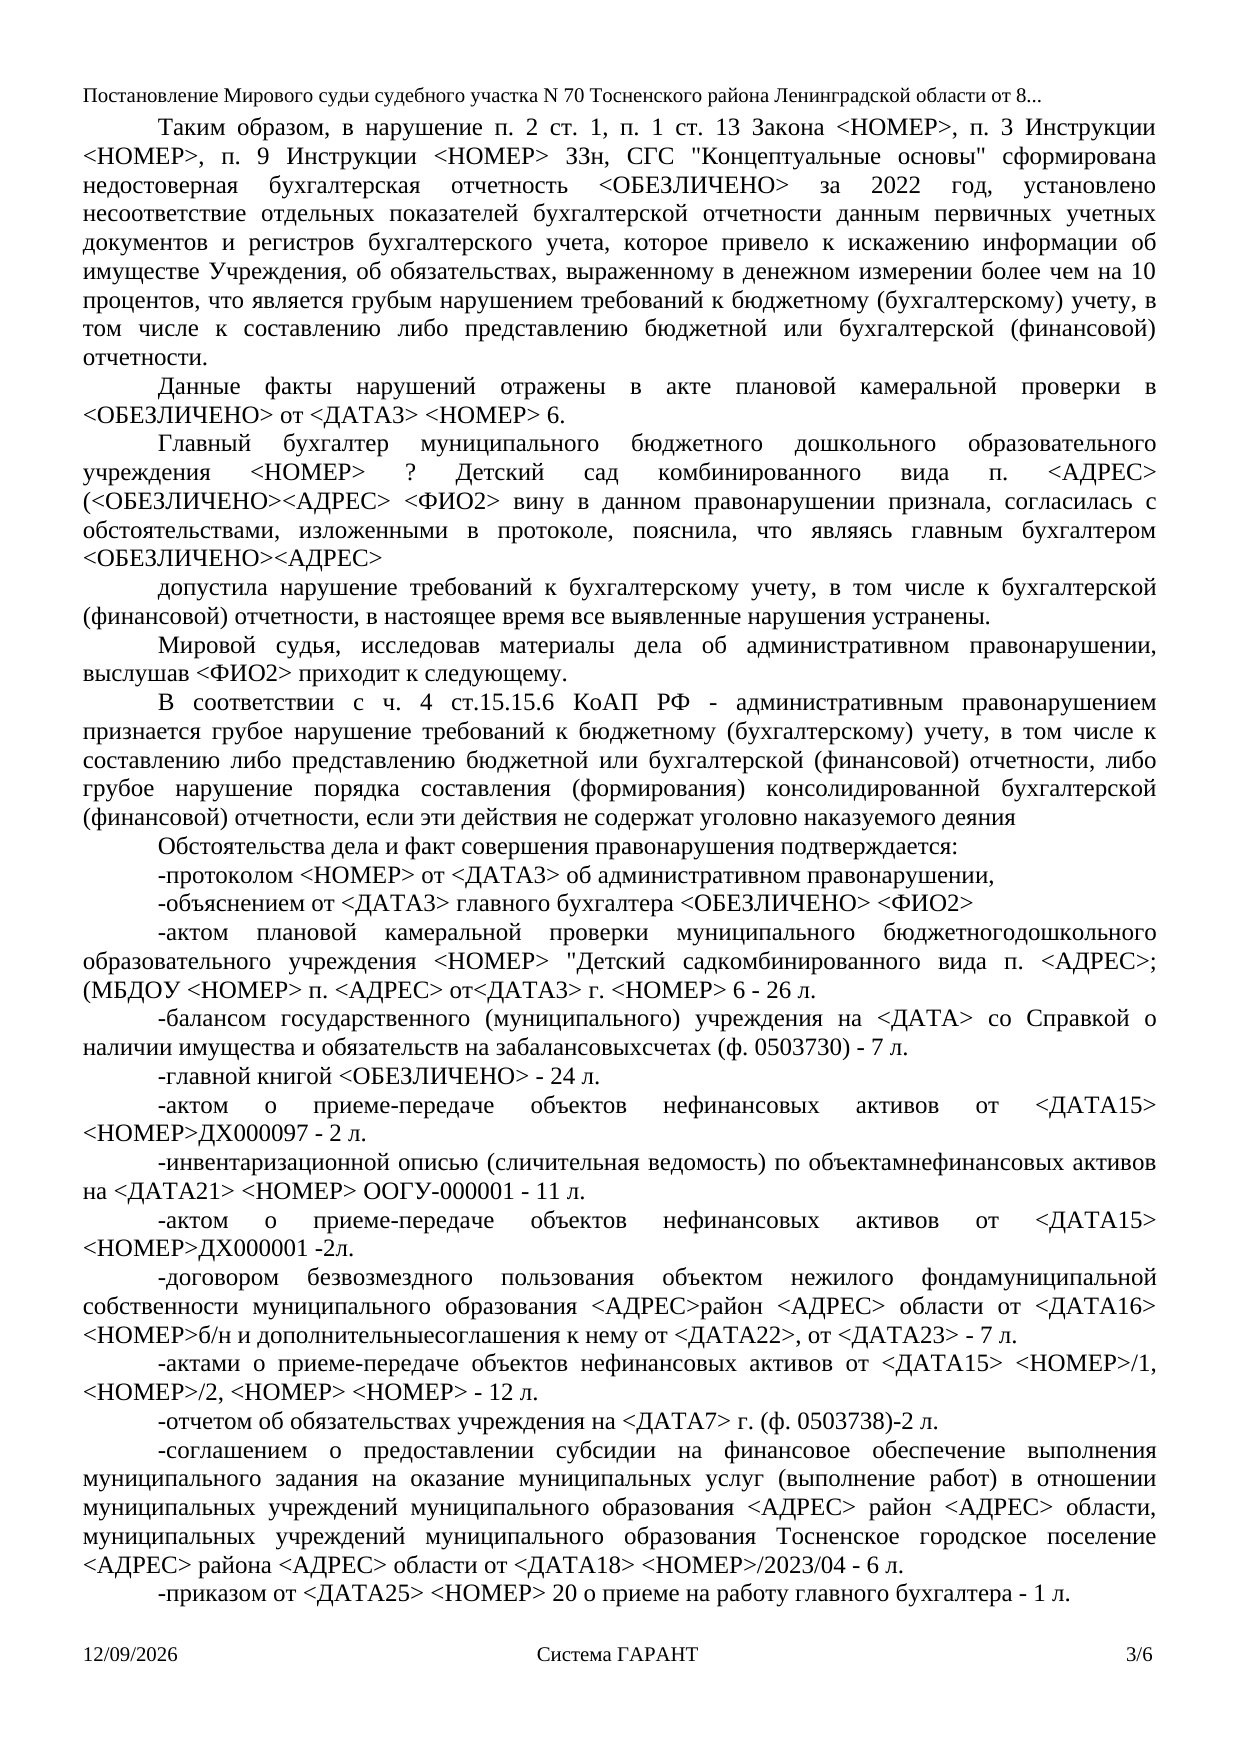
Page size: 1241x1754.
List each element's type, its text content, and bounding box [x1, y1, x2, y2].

text допустила нарушение требований к бухгалтерскому учету, в том числе к бухгалтерской (финансовой) отчетности, в настоящее время все выявленные нарушения устранены. [83, 572, 1157, 630]
text -инвентаризационной описью (сличительная ведомость) по объектамнефинансовых активов на <ДАТА21> <НОМЕР> ООГУ-000001 - 11 л. [83, 1147, 1157, 1205]
text -актом о приеме-передаче объектов нефинансовых активов от <ДАТА15> <НОМЕР>ДХ000001 -2л. [83, 1205, 1157, 1262]
text Главный бухгалтер муниципального бюджетного дошкольного образовательного учреждения <НОМЕР> ? Детский сад комбинированного вида п. <АДРЕС> (<ОБЕЗЛИЧЕНО><АДРЕС> <ФИО2> вину в данном правонарушении признала, согласилась с обстоятельствами, изложенными в протоколе, пояснила, что являясь главным бухгалтером <ОБЕЗЛИЧЕНО><АДРЕС> [83, 428, 1157, 572]
text В соответствии с ч. 4 ст.15.15.6 КоАП РФ - административным правонарушением признается грубое нарушение требований к бюджетному (бухгалтерскому) учету, в том числе к составлению либо представлению бюджетной или бухгалтерской (финансовой) отчетности, либо грубое нарушение порядка составления (формирования) консолидированной бухгалтерской (финансовой) отчетности, если эти действия не содержат уголовно наказуемого деяния [83, 687, 1157, 831]
text Обстоятельства дела и факт совершения правонарушения подтверждается: [83, 831, 1157, 860]
text -соглашением о предоставлении субсидии на финансовое обеспечение выполнения муниципального задания на оказание муниципальных услуг (выполнение работ) в отношении муниципальных учреждений муниципального образования <АДРЕС> район <АДРЕС> области, муниципальных учреждений муниципального образования Тосненское городское поселение <АДРЕС> района <АДРЕС> области от <ДАТА18> <НОМЕР>/2023/04 - 6 л. [83, 1435, 1157, 1578]
text -главной книгой <ОБЕЗЛИЧЕНО> - 24 л. [83, 1061, 1157, 1090]
text Данные факты нарушений отражены в акте плановой камеральной проверки в <ОБЕЗЛИЧЕНО> от <ДАТА3> <НОМЕР> 6. [83, 371, 1157, 428]
text -отчетом об обязательствах учреждения на <ДАТА7> г. (ф. 0503738)-2 л. [83, 1406, 1157, 1435]
text Мировой судья, исследовав материалы дела об административном правонарушении, выслушав <ФИО2> приходит к следующему. [83, 630, 1157, 687]
text -протоколом <НОМЕР> от <ДАТА3> об административном правонарушении, [83, 860, 1157, 888]
text -приказом от <ДАТА25> <НОМЕР> 20 о приеме на работу главного бухгалтера - 1 л. [83, 1578, 1157, 1607]
text -актами о приеме-передаче объектов нефинансовых активов от <ДАТА15> <НОМЕР>/1, <НОМЕР>/2, <НОМЕР> <НОМЕР> - 12 л. [83, 1348, 1157, 1406]
text -объяснением от <ДАТА3> главного бухгалтера <ОБЕЗЛИЧЕНО> <ФИО2> [83, 888, 1157, 917]
text -актом о приеме-передаче объектов нефинансовых активов от <ДАТА15> <НОМЕР>ДХ000097 - 2 л. [83, 1090, 1157, 1147]
text Таким образом, в нарушение п. 2 ст. 1, п. 1 ст. 13 Закона <НОМЕР>, п. 3 Инструкции <НОМЕР>, п. 9 Инструкции <НОМЕР> ЗЗн, СГС "Концептуальные основы" сформирована недостоверная бухгалтерская отчетность <ОБЕЗЛИЧЕНО> за 2022 год, установлено несоответствие отдельных показателей бухгалтерской отчетности данным первичных учетных документов и регистров бухгалтерского учета, которое привело к искажению информации об имуществе Учреждения, об обязательствах, выраженному в денежном измерении более чем на 10 процентов, что является грубым нарушением требований к бюджетному (бухгалтерскому) учету, в том числе к составлению либо представлению бюджетной или бухгалтерской (финансовой) отчетности. [83, 112, 1157, 371]
text -актом плановой камеральной проверки муниципального бюджетногодошкольного образовательного учреждения <НОМЕР> "Детский садкомбинированного вида п. <АДРЕС>; (МБДОУ <НОМЕР> п. <АДРЕС> от<ДАТА3> г. <НОМЕР> 6 - 26 л. [83, 917, 1157, 1003]
text -балансом государственного (муниципального) учреждения на <ДАТА> со Справкой о наличии имущества и обязательств на забалансовыхсчетах (ф. 0503730) - 7 л. [83, 1003, 1157, 1061]
text -договором безвозмездного пользования объектом нежилого фондамуниципальной собственности муниципального образования <АДРЕС>район <АДРЕС> области от <ДАТА16> <НОМЕР>б/н и дополнительныесоглашения к нему от <ДАТА22>, от <ДАТА23> - 7 л. [83, 1262, 1157, 1348]
